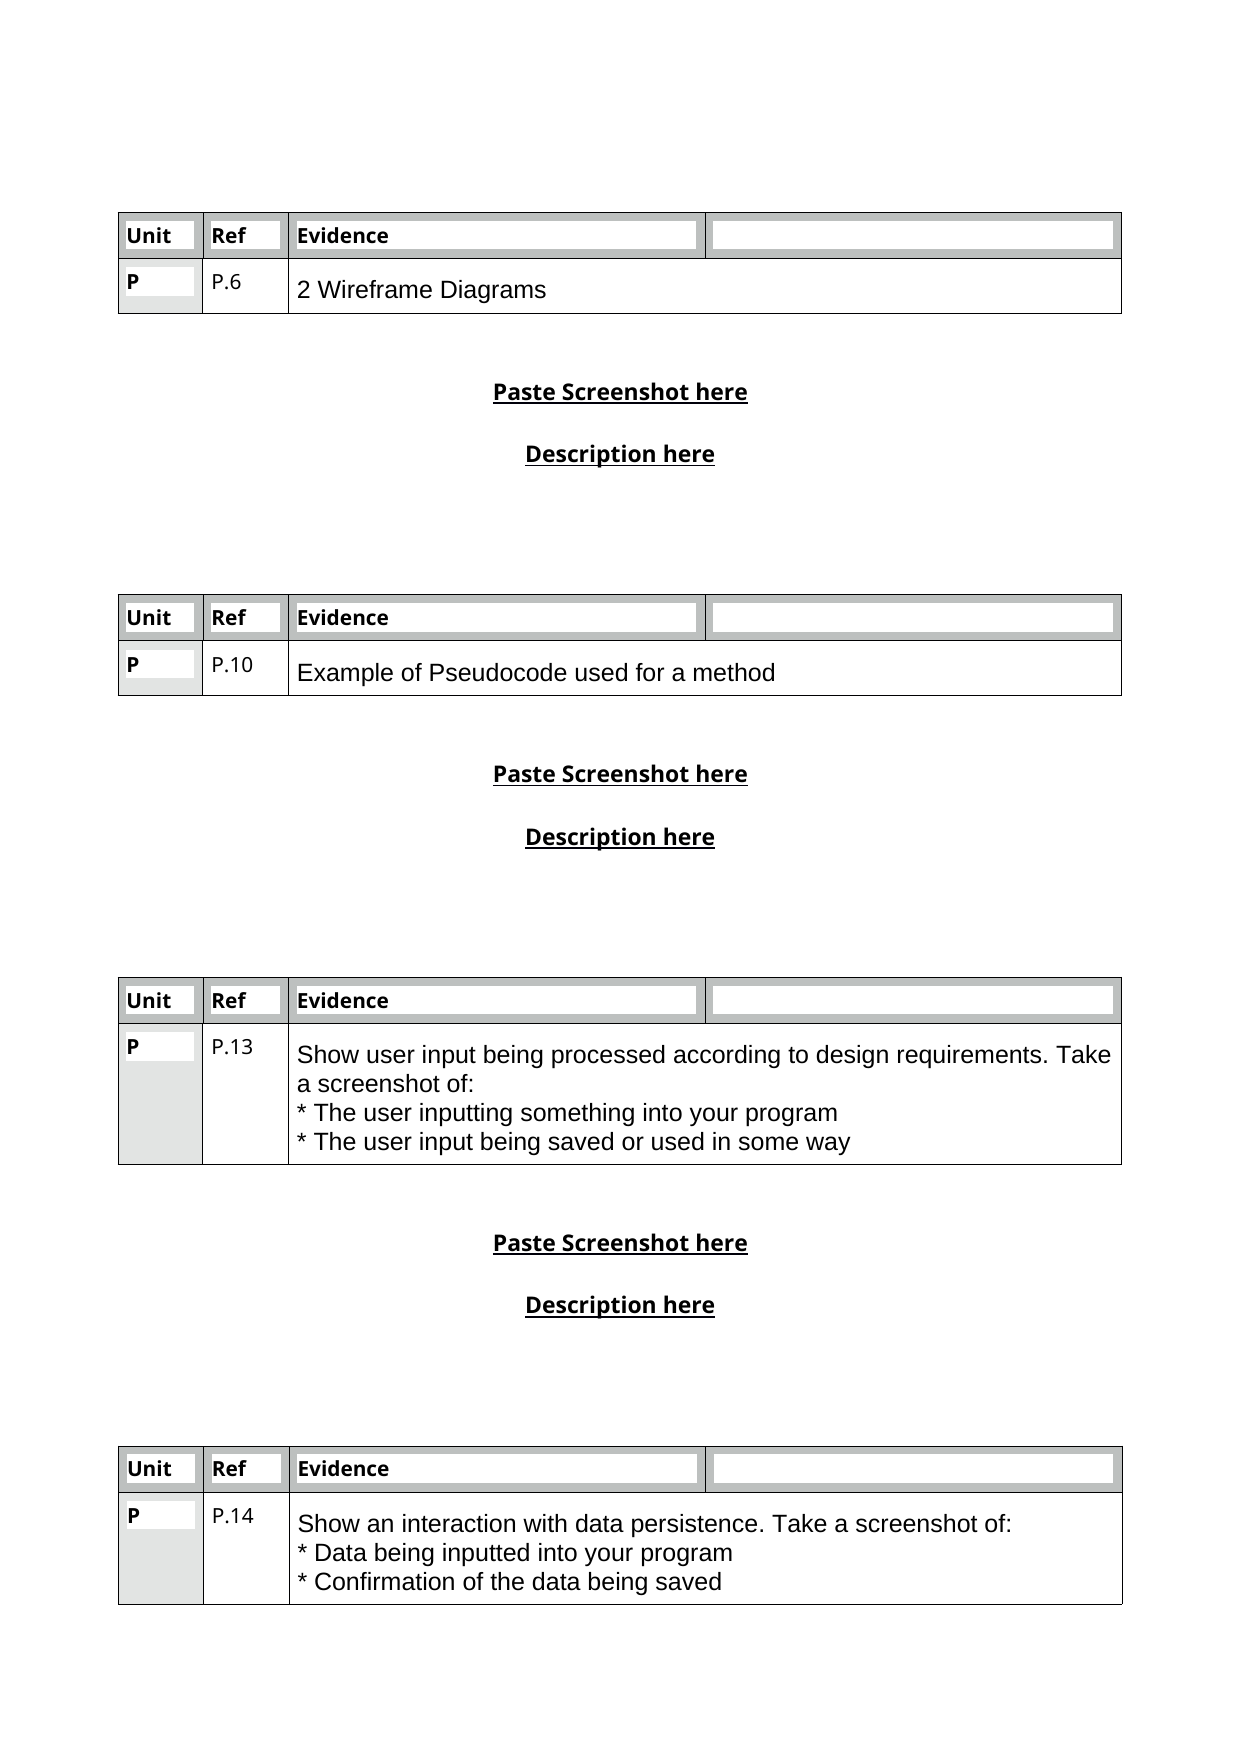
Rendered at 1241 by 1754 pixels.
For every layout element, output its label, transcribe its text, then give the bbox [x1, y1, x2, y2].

text Paste Screenshot here [118, 376, 1122, 407]
table_header [706, 595, 1121, 640]
table_header [706, 978, 1121, 1023]
table_header Evidence [289, 213, 705, 258]
table_header Ref [204, 595, 288, 640]
table_header Unit [119, 1447, 203, 1492]
table_header Evidence [289, 978, 705, 1023]
table_cell Show user input being processed according to design requirements. Take a screenshot of: * The user inputting something into your program * The user input being saved or used in some way [289, 1024, 1121, 1164]
table_cell P.13 [203, 1024, 288, 1164]
text Description here [118, 1289, 1122, 1321]
table_header Ref [204, 213, 288, 258]
table_header Ref [204, 978, 288, 1023]
table_cell P.6 [203, 259, 288, 313]
table_cell P [119, 641, 202, 695]
table_cell P.10 [203, 641, 288, 695]
text Description here [118, 821, 1122, 852]
table_header Unit [119, 595, 203, 640]
table_header Evidence [289, 595, 705, 640]
text Paste Screenshot here [118, 758, 1122, 789]
table_cell Example of Pseudocode used for a method [289, 641, 1121, 695]
table_cell Show an interaction with data persistence. Take a screenshot of: * Data being inputted into your program * Confirmation of the data being saved [290, 1493, 1122, 1604]
table_cell P [119, 1493, 203, 1604]
table_cell 2 Wireframe Diagrams [289, 259, 1121, 313]
text Paste Screenshot here [118, 1227, 1122, 1258]
table_header [706, 1447, 1122, 1492]
table_header Ref [204, 1447, 289, 1492]
table_header Unit [119, 978, 203, 1023]
table_header Unit [119, 213, 203, 258]
table_cell P [119, 259, 202, 313]
table_cell P [119, 1024, 202, 1164]
text Description here [118, 438, 1122, 469]
table_header [706, 213, 1121, 258]
table_header Evidence [290, 1447, 705, 1492]
table_cell P.14 [204, 1493, 289, 1604]
